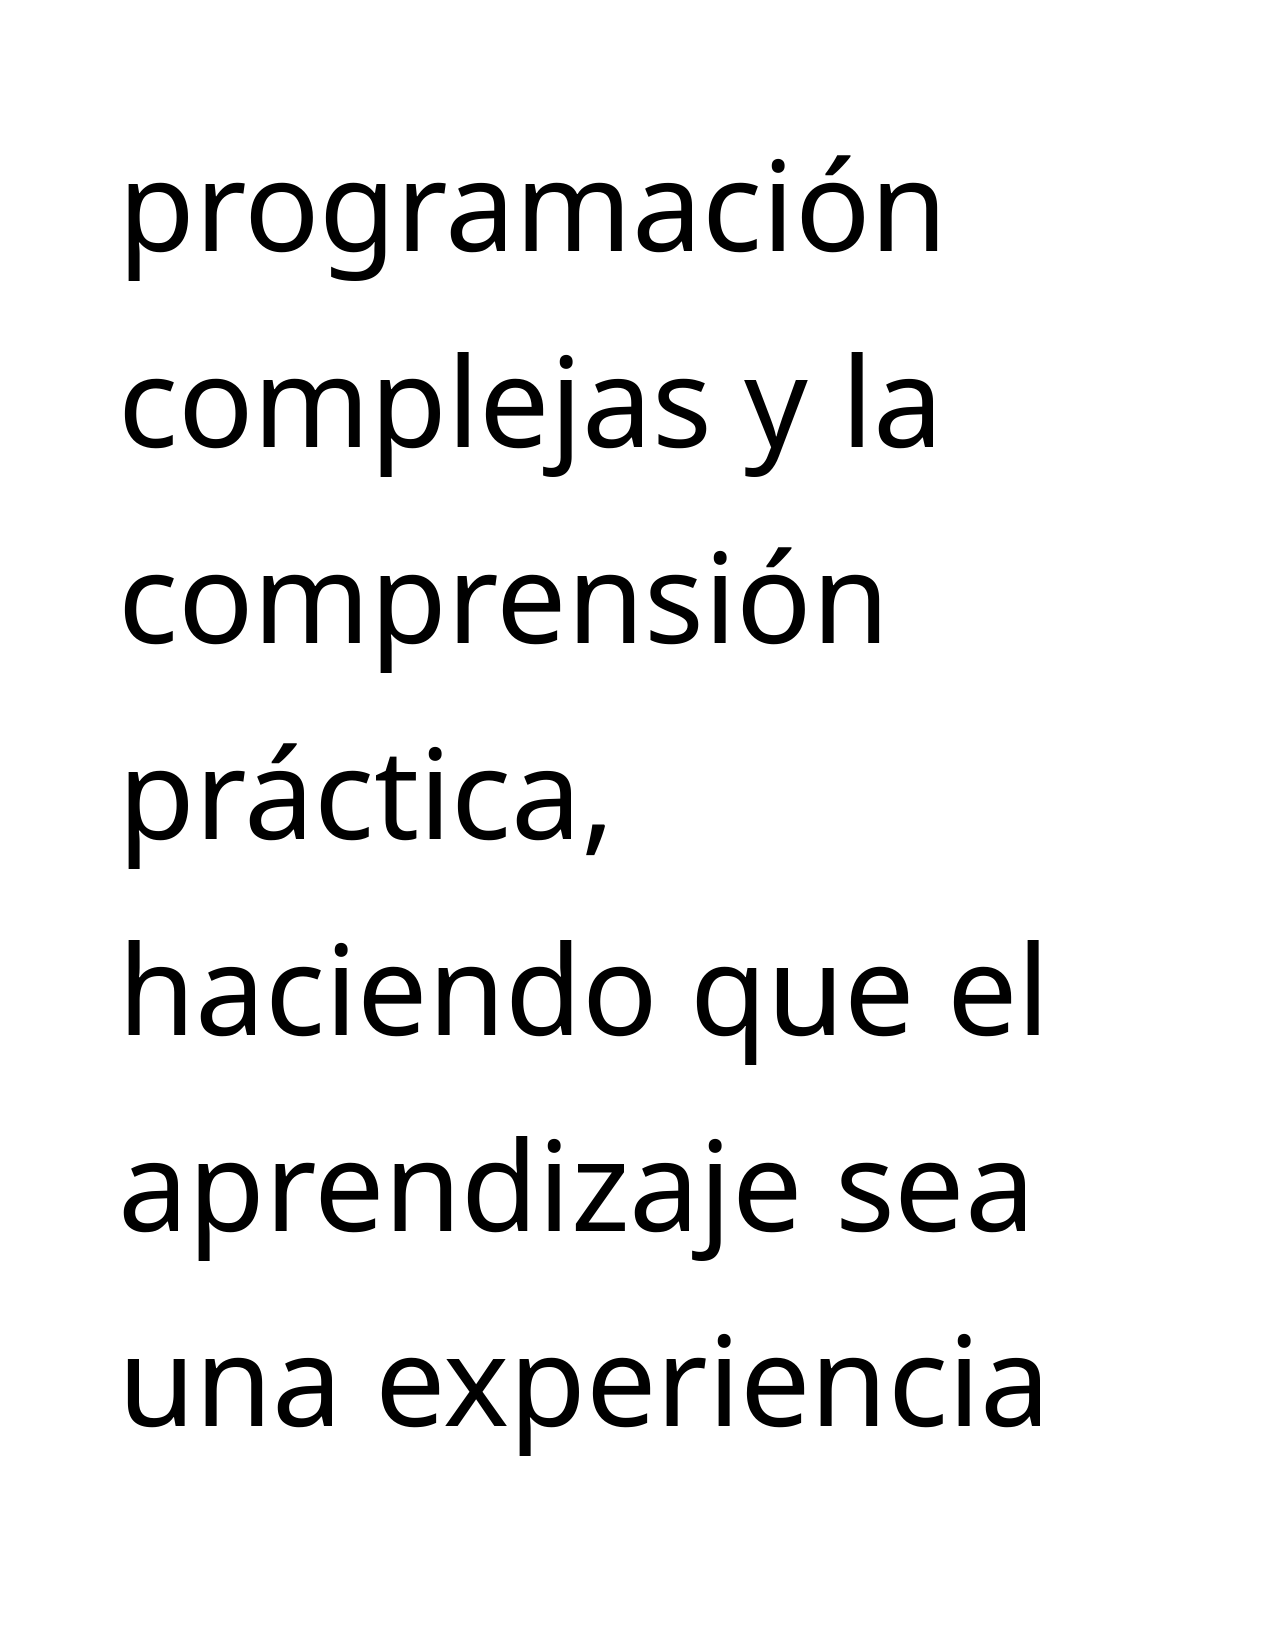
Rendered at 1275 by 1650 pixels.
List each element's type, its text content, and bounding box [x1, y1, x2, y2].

text programación complejas y la comprensión práctica, haciendo que el aprendizaje sea una experiencia [118, 118, 1157, 1463]
